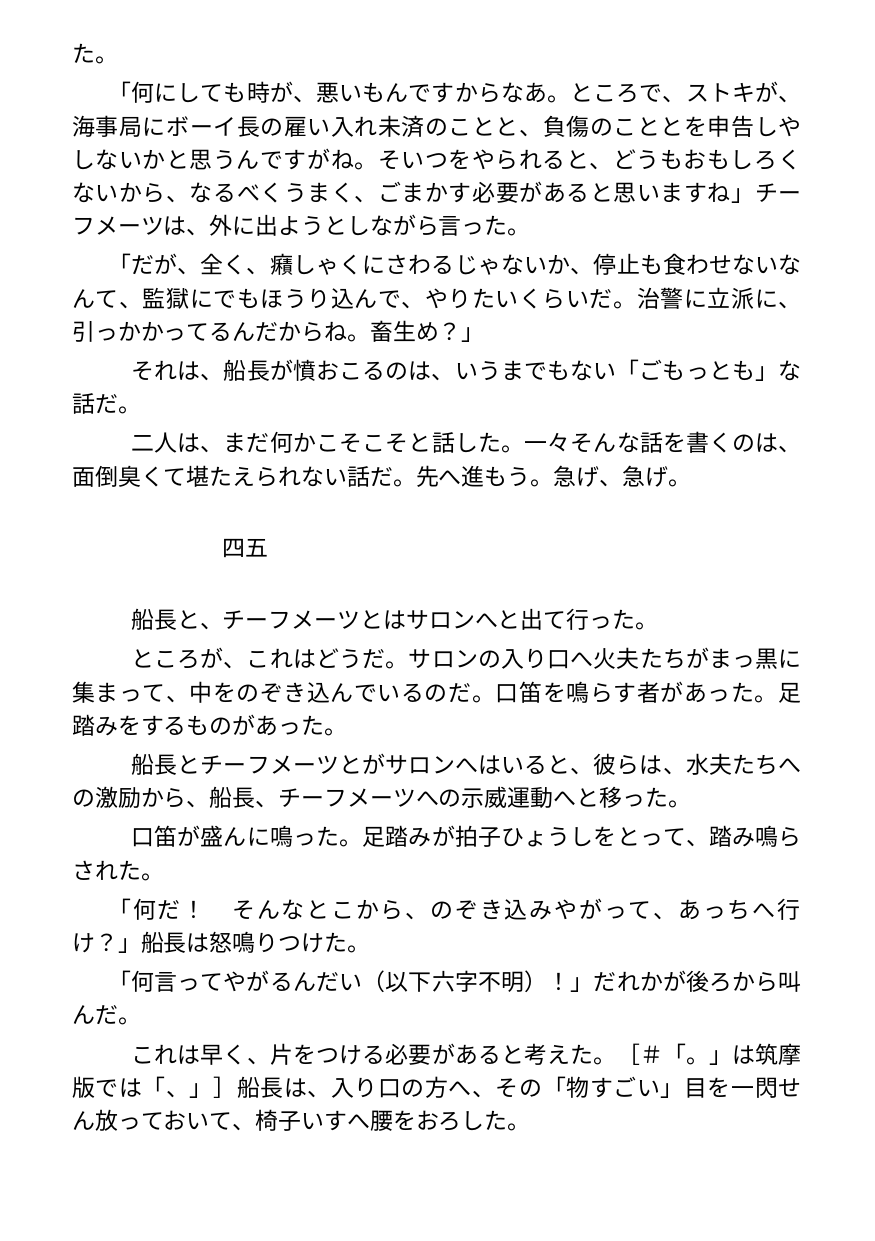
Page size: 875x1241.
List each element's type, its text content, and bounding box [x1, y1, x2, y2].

text 船長とチーフメーツとがサロンへはいると、彼らは、水夫たちへの激励から、船長、チーフメーツへの示威運動へと移った。 [72, 747, 802, 813]
text 四五 [72, 530, 802, 563]
text 「だが、全く、癪しゃくにさわるじゃないか、停止も食わせないなんて、監獄にでもほうり込んで、やりたいくらいだ。治警に立派に、引っかかってるんだからね。畜生め？」 [72, 247, 802, 347]
text 船長と、チーフメーツとはサロンへと出て行った。 [72, 602, 802, 635]
text ところが、これはどうだ。サロンの入り口へ火夫たちがまっ黒に集まって、中をのぞき込んでいるのだ。口笛を鳴らす者があった。足踏みをするものがあった。 [72, 641, 802, 741]
text 「何言ってやがるんだい（以下六字不明）！」だれかが後ろから叫んだ。 [72, 964, 802, 1031]
text それは、船長が憤おこるのは、いうまでもない「ごもっとも」な話だ。 [72, 353, 802, 419]
text 二人は、まだ何かこそこそと話した。一々そんな話を書くのは、面倒臭くて堪たえられない話だ。先へ進もう。急げ、急げ。 [72, 425, 802, 492]
text これは早く、片をつける必要があると考えた。［＃「。」は筑摩版では「、」］船長は、入り口の方へ、その「物すごい」目を一閃せん放っておいて、椅子いすへ腰をおろした。 [72, 1036, 802, 1136]
text 口笛が盛んに鳴った。足踏みが拍子ひょうしをとって、踏み鳴らされた。 [72, 819, 802, 886]
text 「何にしても時が、悪いもんですからなあ。ところで、ストキが、海事局にボーイ長の雇い入れ未済のことと、負傷のこととを申告しやしないかと思うんですがね。そいつをやられると、どうもおもしろくないから、なるべくうまく、ごまかす必要があると思いますね」チーフメーツは、外に出ようとしながら言った。 [72, 75, 802, 241]
text 「何だ！ そんなとこから、のぞき込みやがって、あっちへ行け？」船長は怒鳴りつけた。 [72, 892, 802, 958]
text た。 [72, 36, 802, 69]
